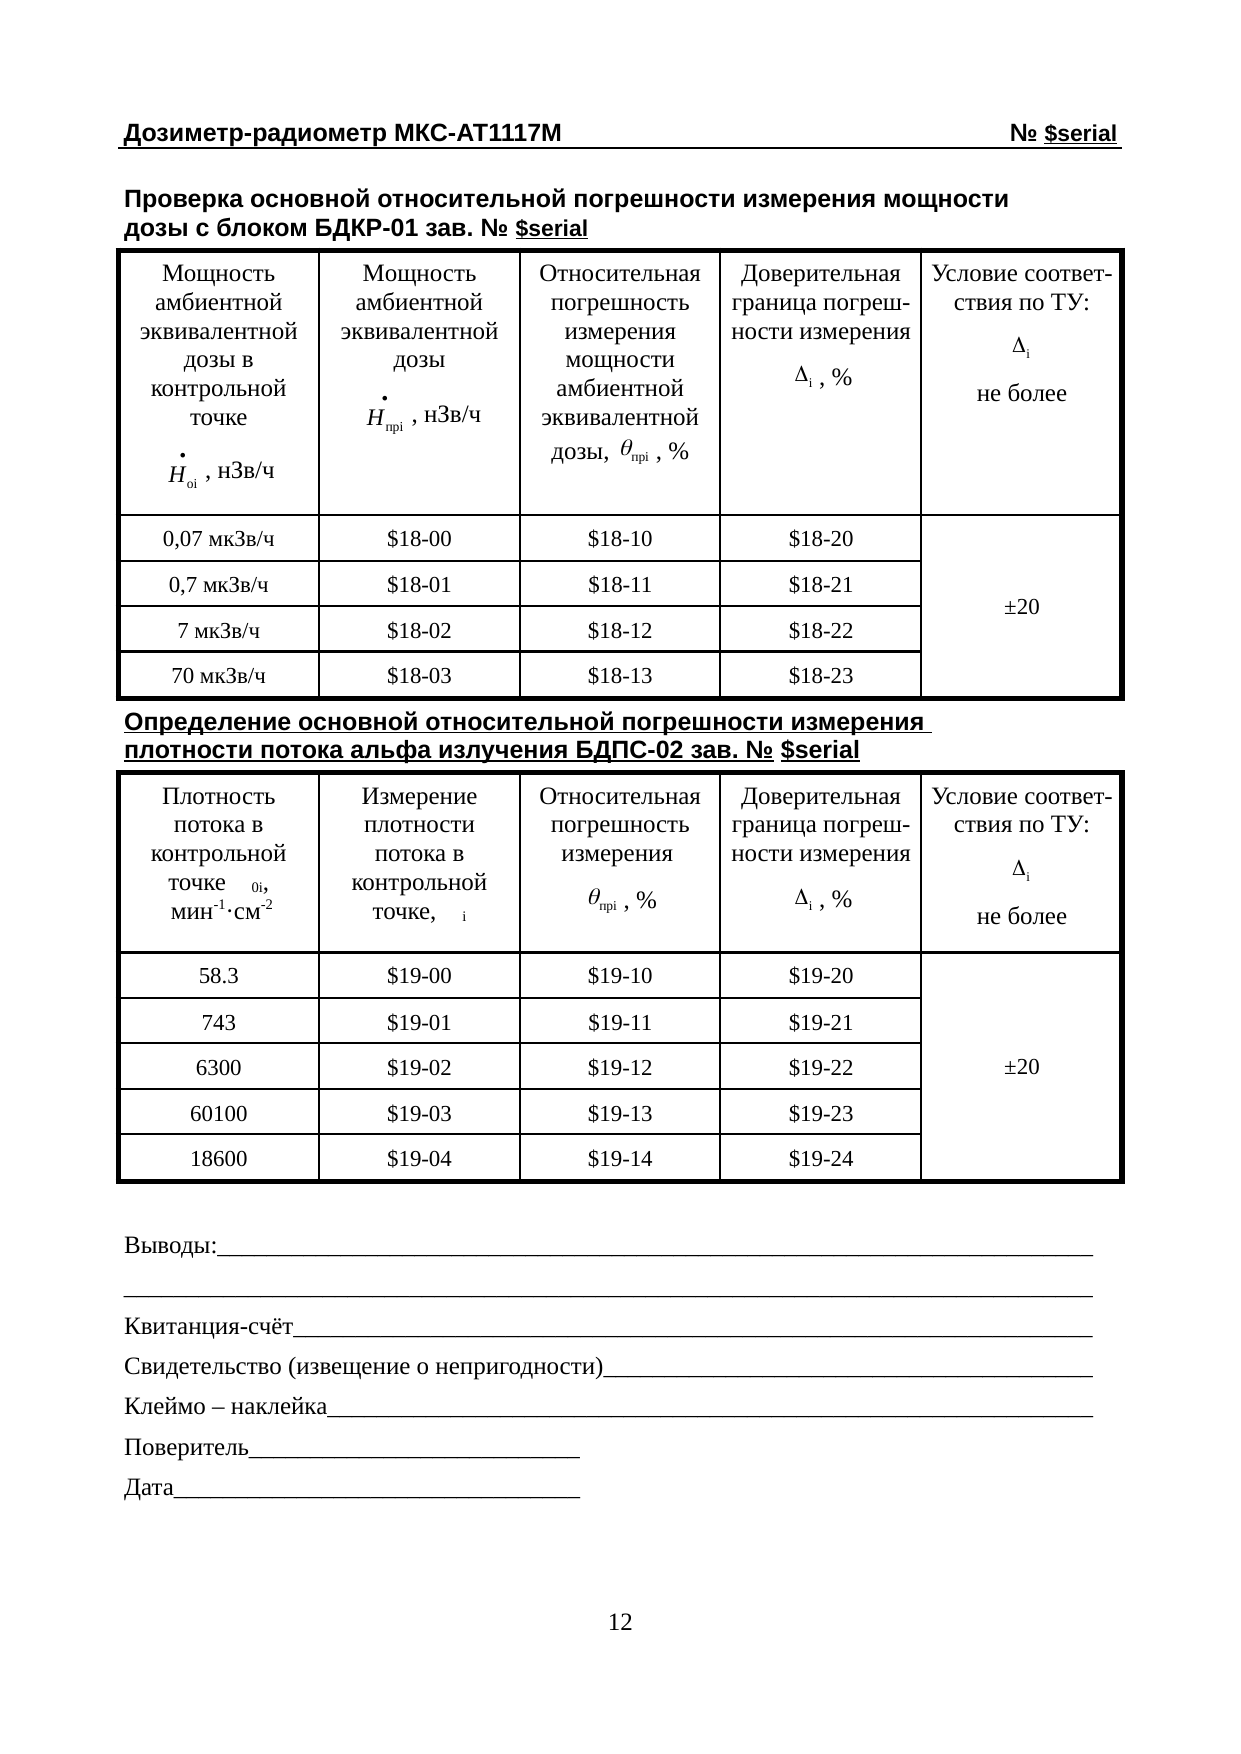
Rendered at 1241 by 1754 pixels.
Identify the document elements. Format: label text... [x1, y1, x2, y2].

table_cell 70 мкЗв/ч [121, 653, 318, 696]
table_cell $18-13 [521, 653, 719, 696]
table_cell 743 [121, 999, 318, 1042]
table_cell $18-11 [521, 562, 719, 605]
table_cell $18-01 [320, 562, 519, 605]
table_cell Мощность амбиентной эквивалентной дозы , нЗв/ч [320, 253, 519, 514]
table_cell $18-20 [721, 516, 920, 559]
table_cell $18-10 [521, 516, 719, 559]
table_cell 6300 [121, 1044, 318, 1088]
table_cell Условие соответ-ствия по ТУ: не более [922, 775, 1119, 951]
table_cell Мощность амбиентной эквивалентной дозы в контрольной точке , нЗв/ч [121, 253, 318, 514]
table_cell $19-22 [721, 1044, 920, 1088]
table_cell $19-14 [521, 1135, 719, 1178]
table_cell Условие соответ-ствия по ТУ: не более [922, 253, 1119, 514]
table_cell 0,07 мкЗв/ч [121, 516, 318, 559]
table_cell $19-13 [521, 1090, 719, 1133]
table_cell Относительная погрешность измерения , % [521, 775, 719, 951]
table_cell Относительная погрешность измерения мощности амбиентной эквивалентной дозы, , % [521, 253, 719, 514]
table_cell $18-03 [320, 653, 519, 696]
table_cell $18-12 [521, 607, 719, 650]
table_cell $18-02 [320, 607, 519, 650]
table_cell $19-24 [721, 1135, 920, 1178]
table_header Выводы: [118, 1225, 1122, 1265]
table_cell $19-23 [721, 1090, 920, 1133]
table_cell Свидетельство (извещение о непригодности) [118, 1346, 1122, 1386]
table_cell ±20 [922, 516, 1119, 696]
table_cell 60100 [121, 1090, 318, 1133]
table_cell $19-01 [320, 999, 519, 1042]
table_cell Квитанция-счёт [118, 1305, 1122, 1346]
table_cell $18-21 [721, 562, 920, 605]
table_cell $18-23 [721, 653, 920, 696]
table_cell $19-11 [521, 999, 719, 1042]
table_cell Клеймо – наклейка [118, 1386, 1122, 1426]
table_cell 7 мкЗв/ч [121, 607, 318, 650]
table_cell $18-00 [320, 516, 519, 559]
table_cell Доверительная граница погреш-ности измерения , % [721, 775, 920, 951]
table_cell $19-20 [721, 954, 920, 997]
table_cell Плотность потока в контрольной точке 0i, мин-1·см-2 [121, 775, 318, 951]
table_cell $19-04 [320, 1135, 519, 1178]
table_cell $19-12 [521, 1044, 719, 1088]
table_cell $19-21 [721, 999, 920, 1042]
table_cell 58,3 [121, 954, 318, 997]
table_cell ±20 [922, 954, 1119, 1178]
table_cell [118, 1265, 1122, 1305]
table_cell $19-00 [320, 954, 519, 997]
table_header Определение основной относительной погрешности измерения плотности потока альфа излучения БДПС-02 зав. № $serial [118, 701, 1122, 770]
table_cell $19-03 [320, 1090, 519, 1133]
table_cell 18600 [121, 1135, 318, 1178]
table_cell Поверитель [118, 1426, 1122, 1466]
table_cell $18-22 [721, 607, 920, 650]
table_cell $19-10 [521, 954, 719, 997]
table_cell Дата [118, 1466, 1122, 1506]
table_header Проверка основной относительной погрешности измерения мощности дозы с блоком БДКР-01 зав. № $serial [118, 179, 1122, 247]
table_cell $19-02 [320, 1044, 519, 1088]
table_cell Доверительная граница погреш-ности измерения , % [721, 253, 920, 514]
table_cell 0,7 мкЗв/ч [121, 562, 318, 605]
table_cell Измерение плотности потока в контрольной точке, i [320, 775, 519, 951]
